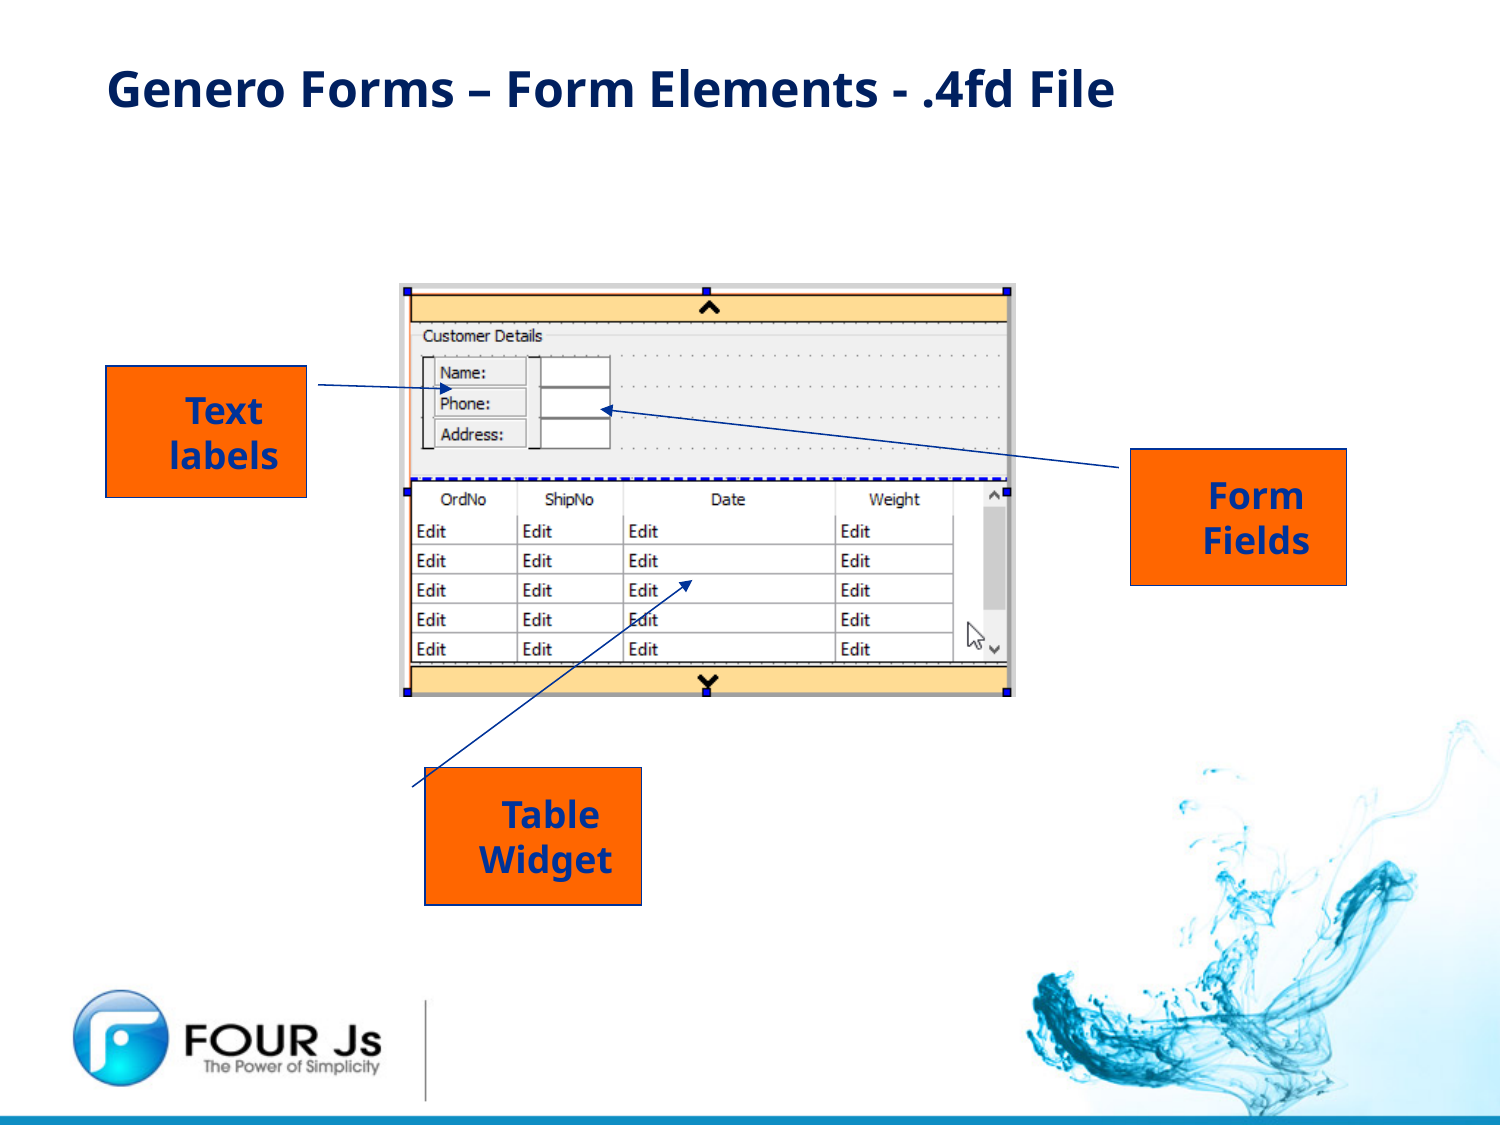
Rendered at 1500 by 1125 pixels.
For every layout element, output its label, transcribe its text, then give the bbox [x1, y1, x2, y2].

text_box Table Widget [412, 579, 693, 905]
title Genero Forms – Form Elements - .4fd File [106, 35, 1388, 142]
text_box Form Fields [1131, 449, 1346, 586]
text_box Text labels [106, 366, 306, 497]
picture [0, 0, 1500, 1117]
